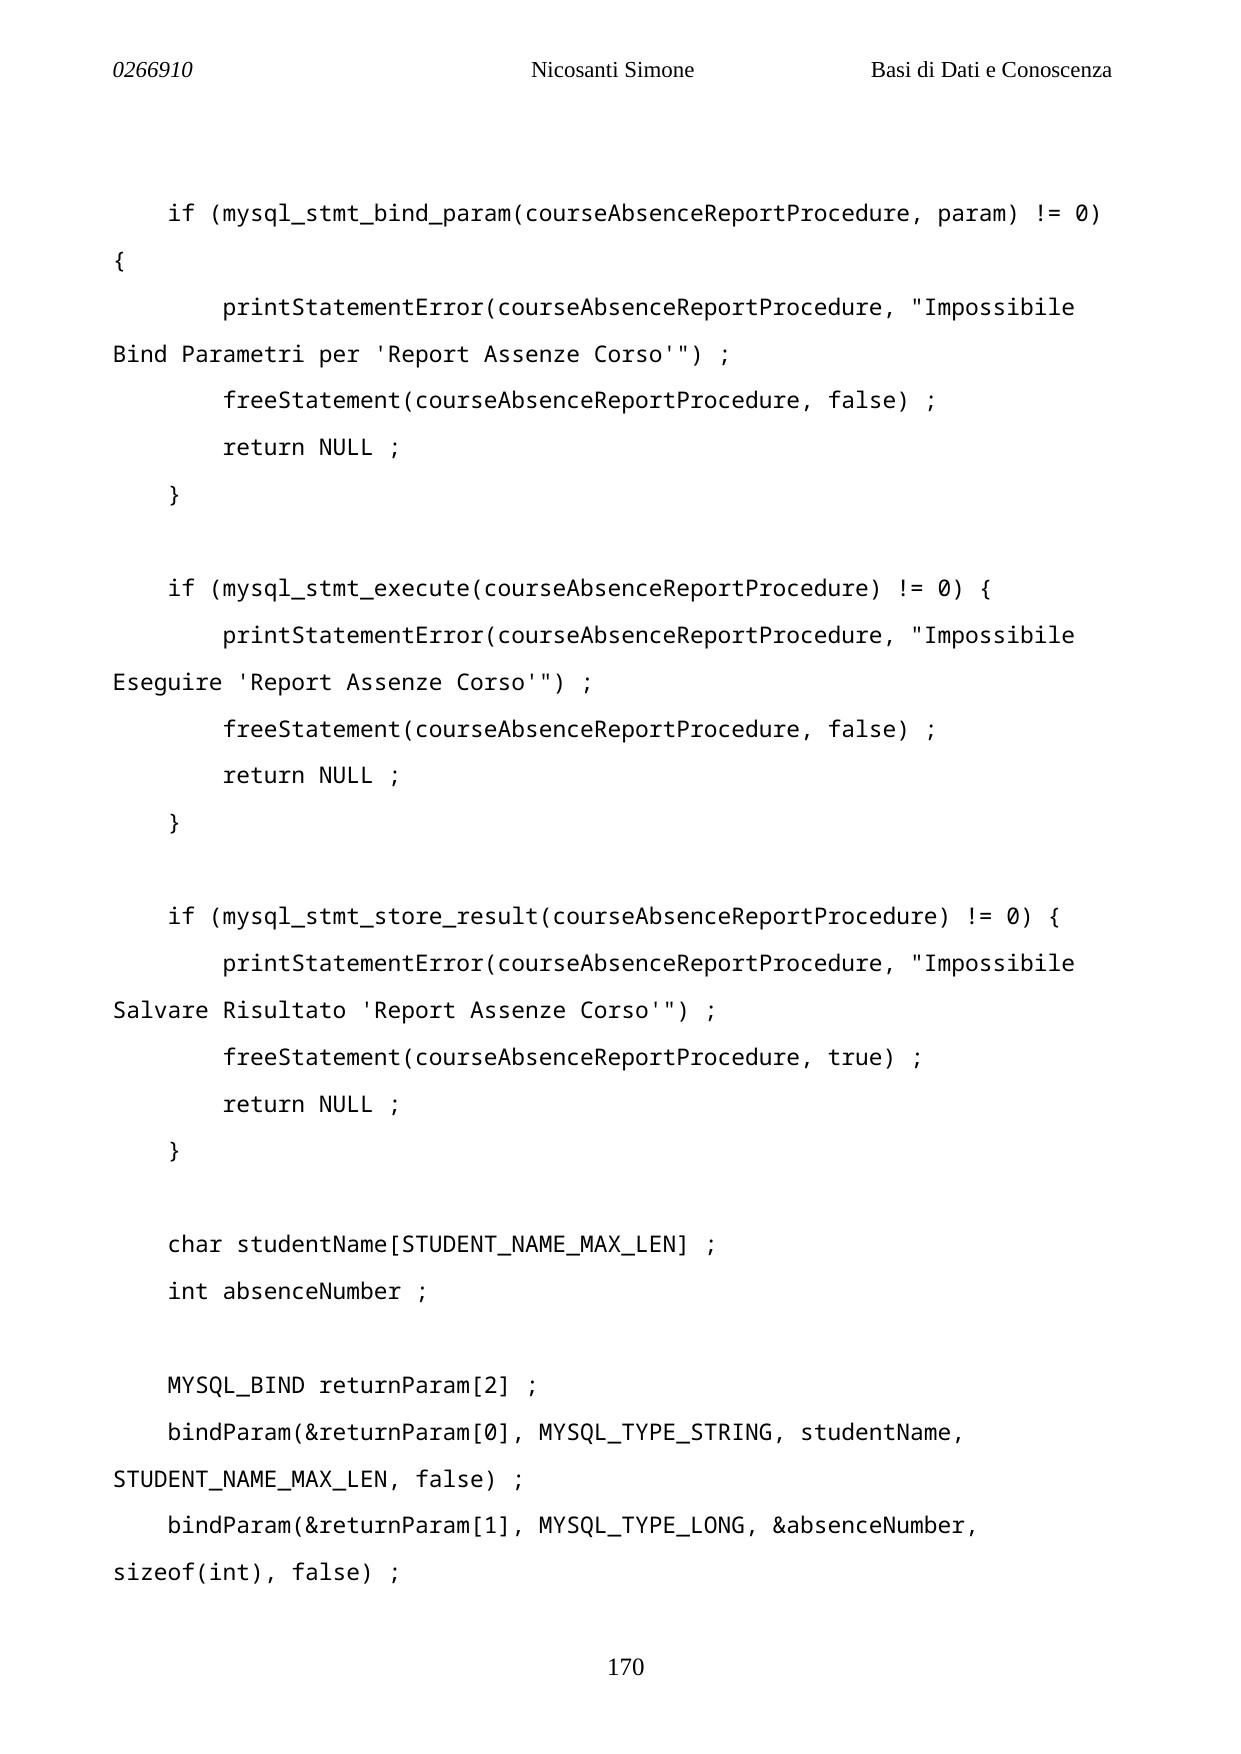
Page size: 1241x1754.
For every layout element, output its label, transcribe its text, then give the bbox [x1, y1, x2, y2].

text } [112, 1134, 1128, 1166]
text freeStatement(courseAbsenceReportProcedure, false) ; [112, 712, 1128, 744]
text return NULL ; [112, 759, 1128, 791]
text if (mysql_stmt_store_result(courseAbsenceReportProcedure) != 0) { [112, 900, 1128, 931]
text printStatementError(courseAbsenceReportProcedure, "Impossibile Salvare Risultato 'Report Assenze Corso'") ; [112, 947, 1128, 1025]
text bindParam(&returnParam[1], MYSQL_TYPE_LONG, &absenceNumber, sizeof(int), false) ; [112, 1509, 1128, 1587]
text if (mysql_stmt_bind_param(courseAbsenceReportProcedure, param) != 0) { [112, 197, 1128, 275]
text printStatementError(courseAbsenceReportProcedure, "Impossibile Eseguire 'Report Assenze Corso'") ; [112, 619, 1128, 697]
text freeStatement(courseAbsenceReportProcedure, false) ; [112, 384, 1128, 416]
text char studentName[STUDENT_NAME_MAX_LEN] ; [112, 1228, 1128, 1259]
text MYSQL_BIND returnParam[2] ; [112, 1369, 1128, 1400]
text if (mysql_stmt_execute(courseAbsenceReportProcedure) != 0) { [112, 572, 1128, 603]
text } [112, 478, 1128, 509]
text return NULL ; [112, 431, 1128, 462]
text return NULL ; [112, 1087, 1128, 1119]
text } [112, 806, 1128, 837]
text int absenceNumber ; [112, 1275, 1128, 1306]
text printStatementError(courseAbsenceReportProcedure, "Impossibile Bind Parametri per 'Report Assenze Corso'") ; [112, 291, 1128, 369]
text freeStatement(courseAbsenceReportProcedure, true) ; [112, 1041, 1128, 1072]
text bindParam(&returnParam[0], MYSQL_TYPE_STRING, studentName, STUDENT_NAME_MAX_LEN, false) ; [112, 1416, 1128, 1494]
